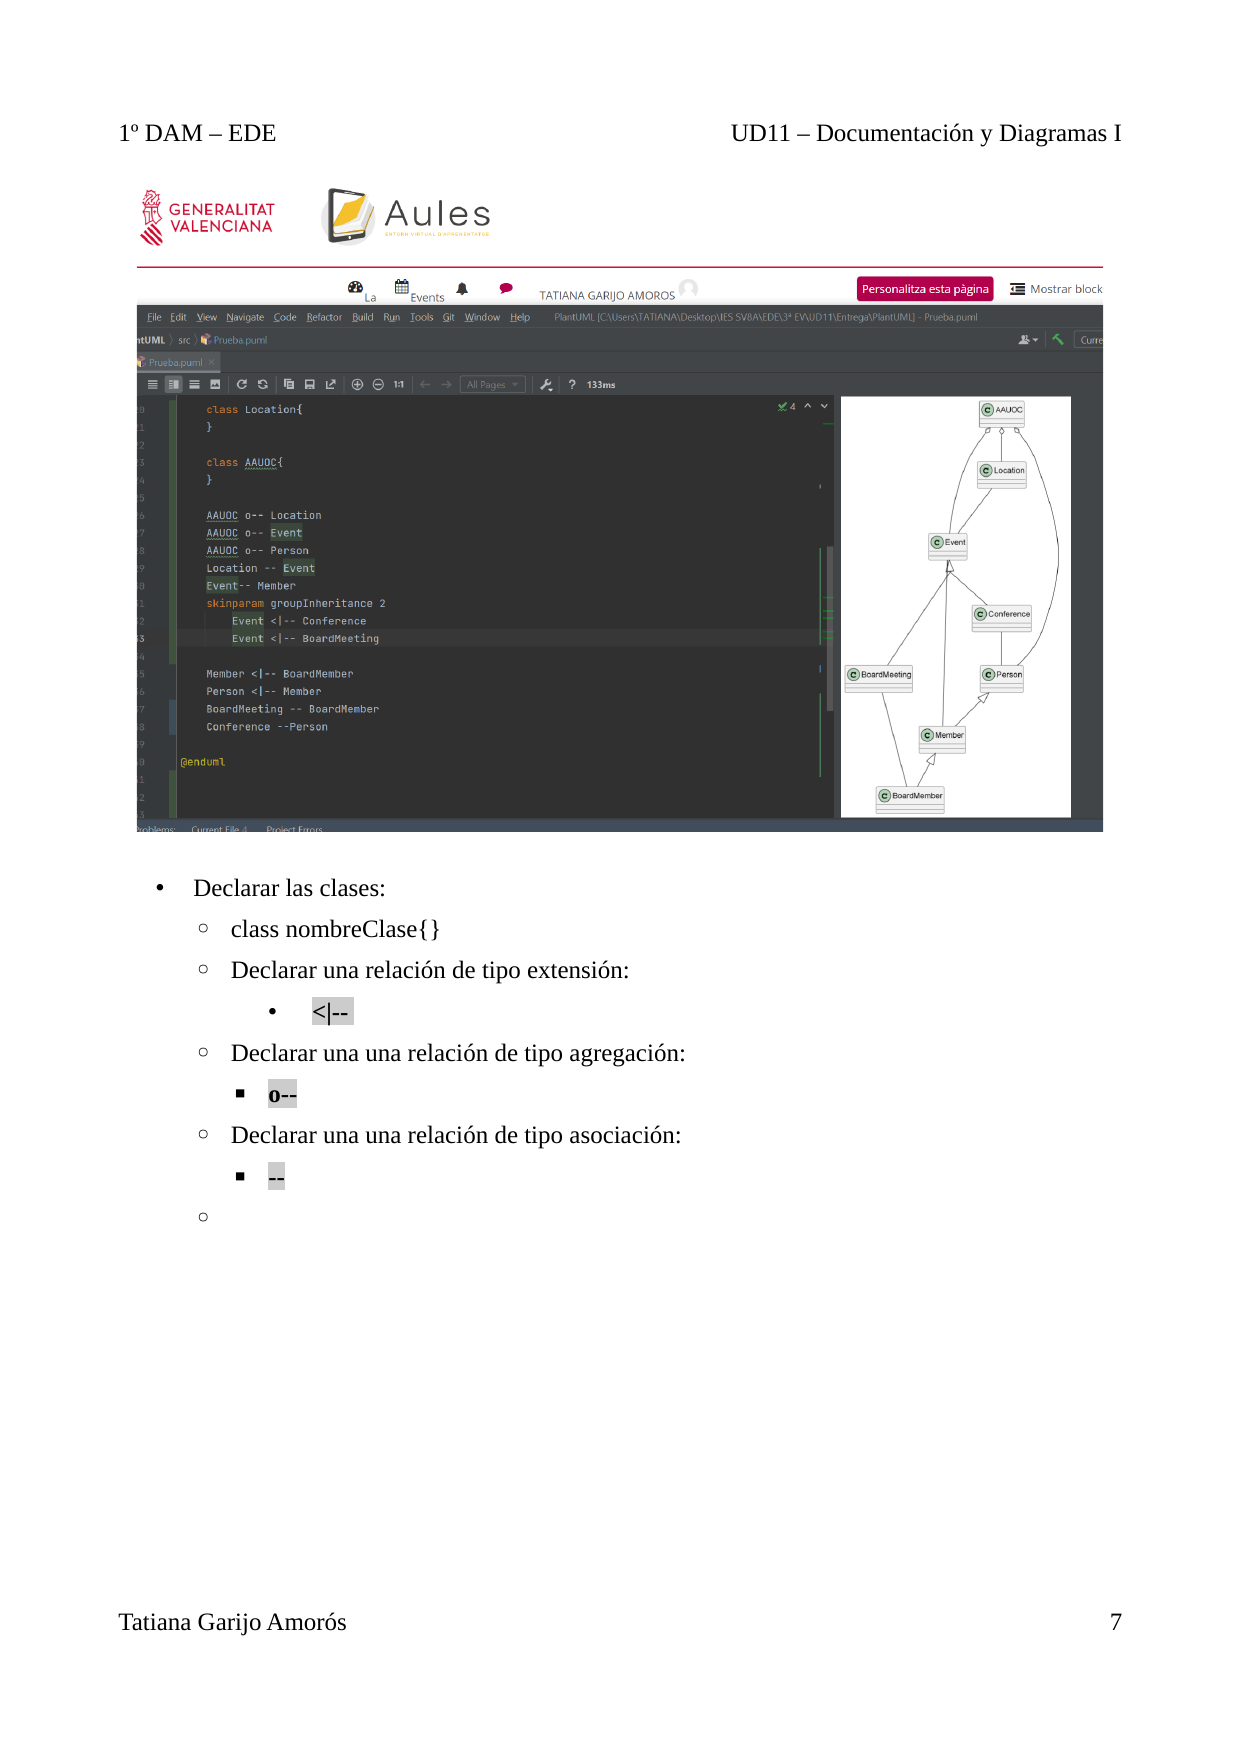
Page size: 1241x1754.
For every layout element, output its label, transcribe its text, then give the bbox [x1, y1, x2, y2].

list -- [231, 1162, 1122, 1190]
list Declarar las clases: [156, 873, 1122, 902]
list Declarar una relación de tipo extensión: [193, 955, 1122, 984]
list class nombreClase{} [193, 914, 1122, 943]
list o-- [231, 1079, 1122, 1108]
list <|-- [268, 997, 1122, 1025]
picture [136, 176, 1104, 832]
list Declarar una una relación de tipo agregación: [193, 1038, 1122, 1067]
list Declarar una una relación de tipo asociación: [193, 1120, 1122, 1149]
